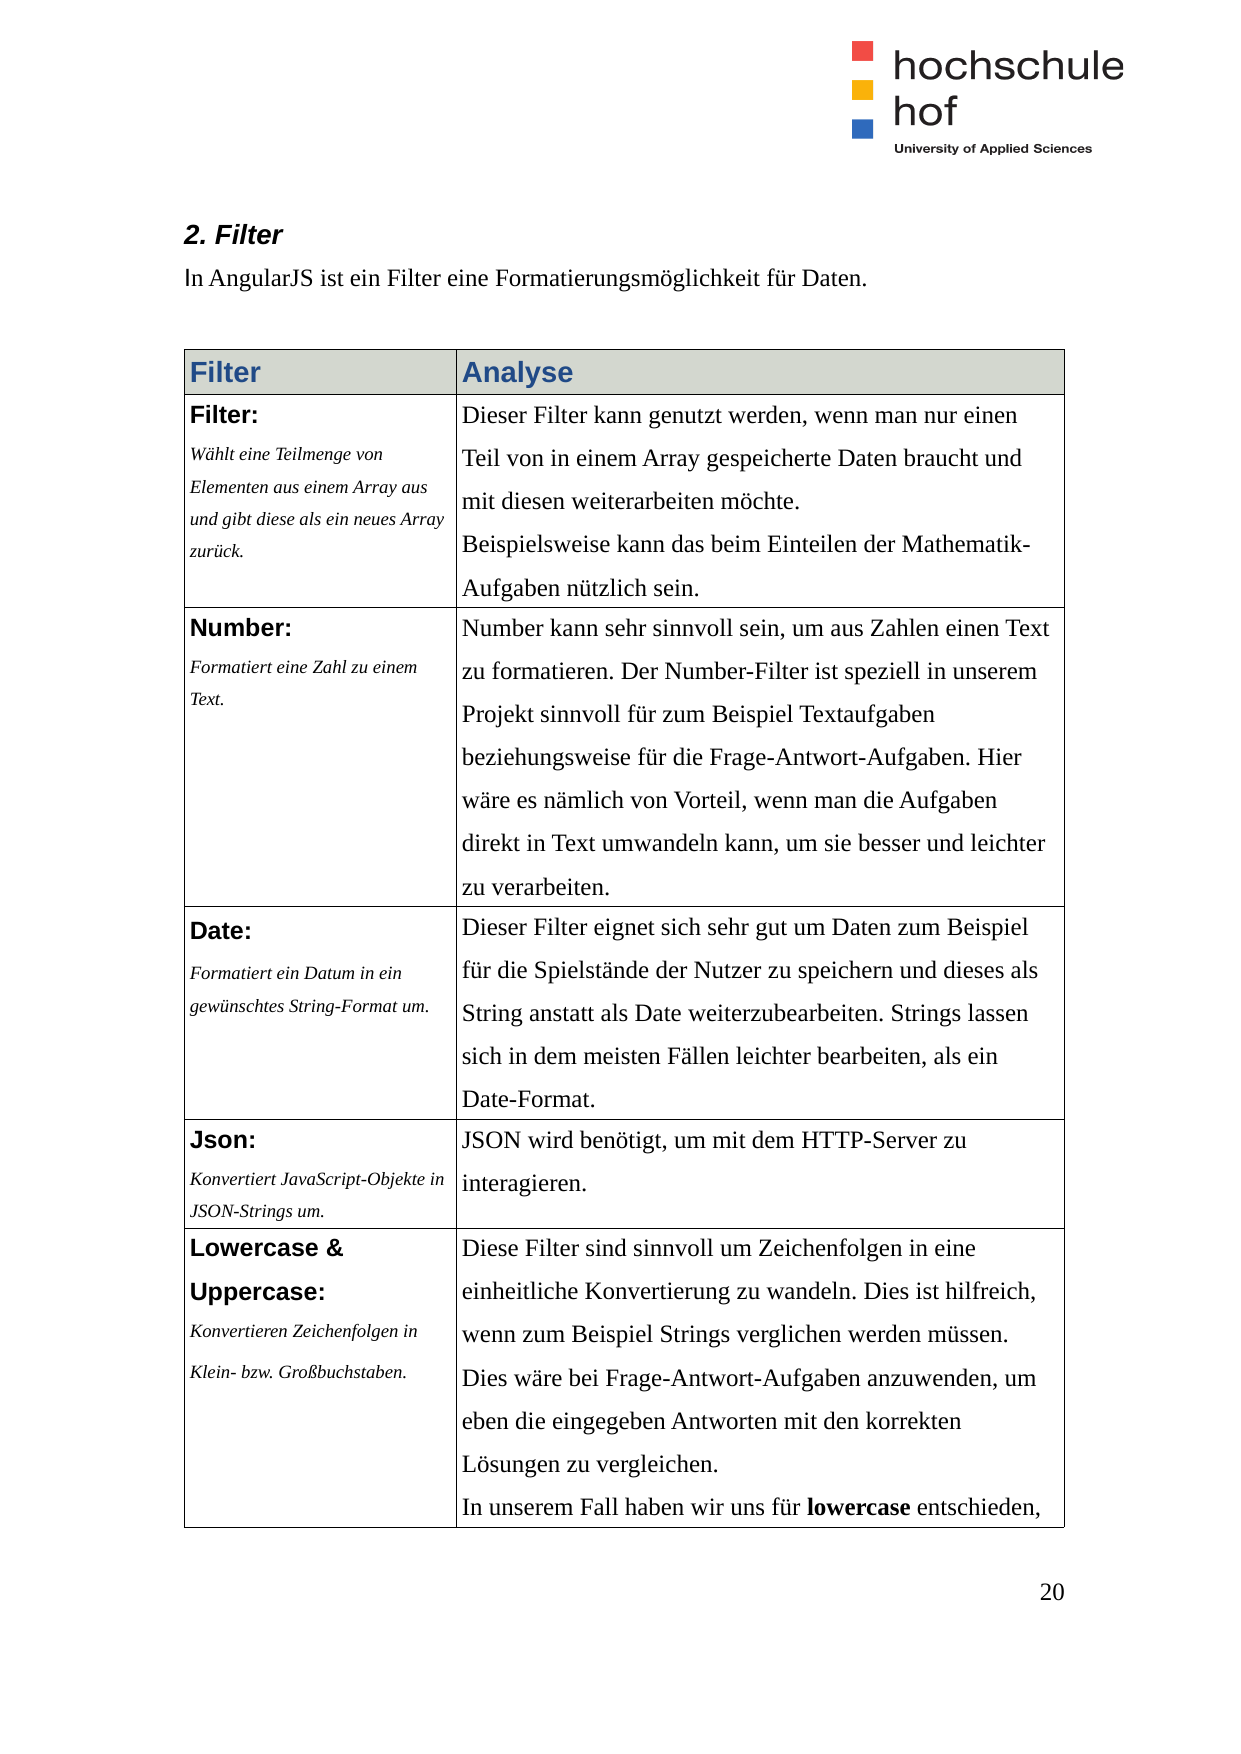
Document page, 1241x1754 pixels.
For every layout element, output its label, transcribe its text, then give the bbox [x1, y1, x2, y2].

table_cell Number kann sehr sinnvoll sein, um aus Zahlen einen Text zu formatieren. Der Number-Filter ist speziell in unserem Projekt sinnvoll für zum Beispiel Textaufgaben beziehungsweise für die Frage-Antwort-Aufgaben. Hier wäre es nämlich von Vorteil, wenn man die Aufgaben direkt in Text umwandeln kann, um sie besser und leichter zu verarbeiten. [457, 608, 1064, 906]
text In AngularJS ist ein Filter eine Formatierungsmöglichkeit für Daten. [184, 263, 1064, 292]
table_cell Dieser Filter kann genutzt werden, wenn man nur einen Teil von in einem Array gespeicherte Daten braucht und mit diesen weiterarbeiten möchte. Beispielsweise kann das beim Einteilen der Mathematik-Aufgaben nützlich sein. [457, 395, 1064, 607]
table_cell Json: Konvertiert JavaScript-Objekte in JSON-Strings um. [185, 1120, 456, 1227]
subtitle 2. Filter [184, 218, 1064, 250]
table_cell Lowercase & Uppercase: Konvertieren Zeichenfolgen in Klein- bzw. Großbuchstaben. [185, 1229, 456, 1527]
table_header Analyse [457, 350, 1064, 394]
picture [852, 41, 1124, 155]
table_cell JSON wird benötigt, um mit dem HTTP-Server zu interagieren. [457, 1120, 1064, 1227]
table_cell Filter: Wählt eine Teilmenge von Elementen aus einem Array aus und gibt diese als ein neues Array zurück. [185, 395, 456, 607]
table_cell Number: Formatiert eine Zahl zu einem Text. [185, 608, 456, 906]
table_cell Diese Filter sind sinnvoll um Zeichenfolgen in eine einheitliche Konvertierung zu wandeln. Dies ist hilfreich, wenn zum Beispiel Strings verglichen werden müssen. Dies wäre bei Frage-Antwort-Aufgaben anzuwenden, um eben die eingegeben Antworten mit den korrekten Lösungen zu vergleichen. In unserem Fall haben wir uns für lowercase entschieden, [457, 1229, 1064, 1527]
table_header Filter [185, 350, 456, 394]
table_cell Dieser Filter eignet sich sehr gut um Daten zum Beispiel für die Spielstände der Nutzer zu speichern und dieses als String anstatt als Date weiterzubearbeiten. Strings lassen sich in dem meisten Fällen leichter bearbeiten, als ein Date-Format. [457, 907, 1064, 1119]
table_cell Date: Formatiert ein Datum in ein gewünschtes String-Format um. [185, 907, 456, 1119]
